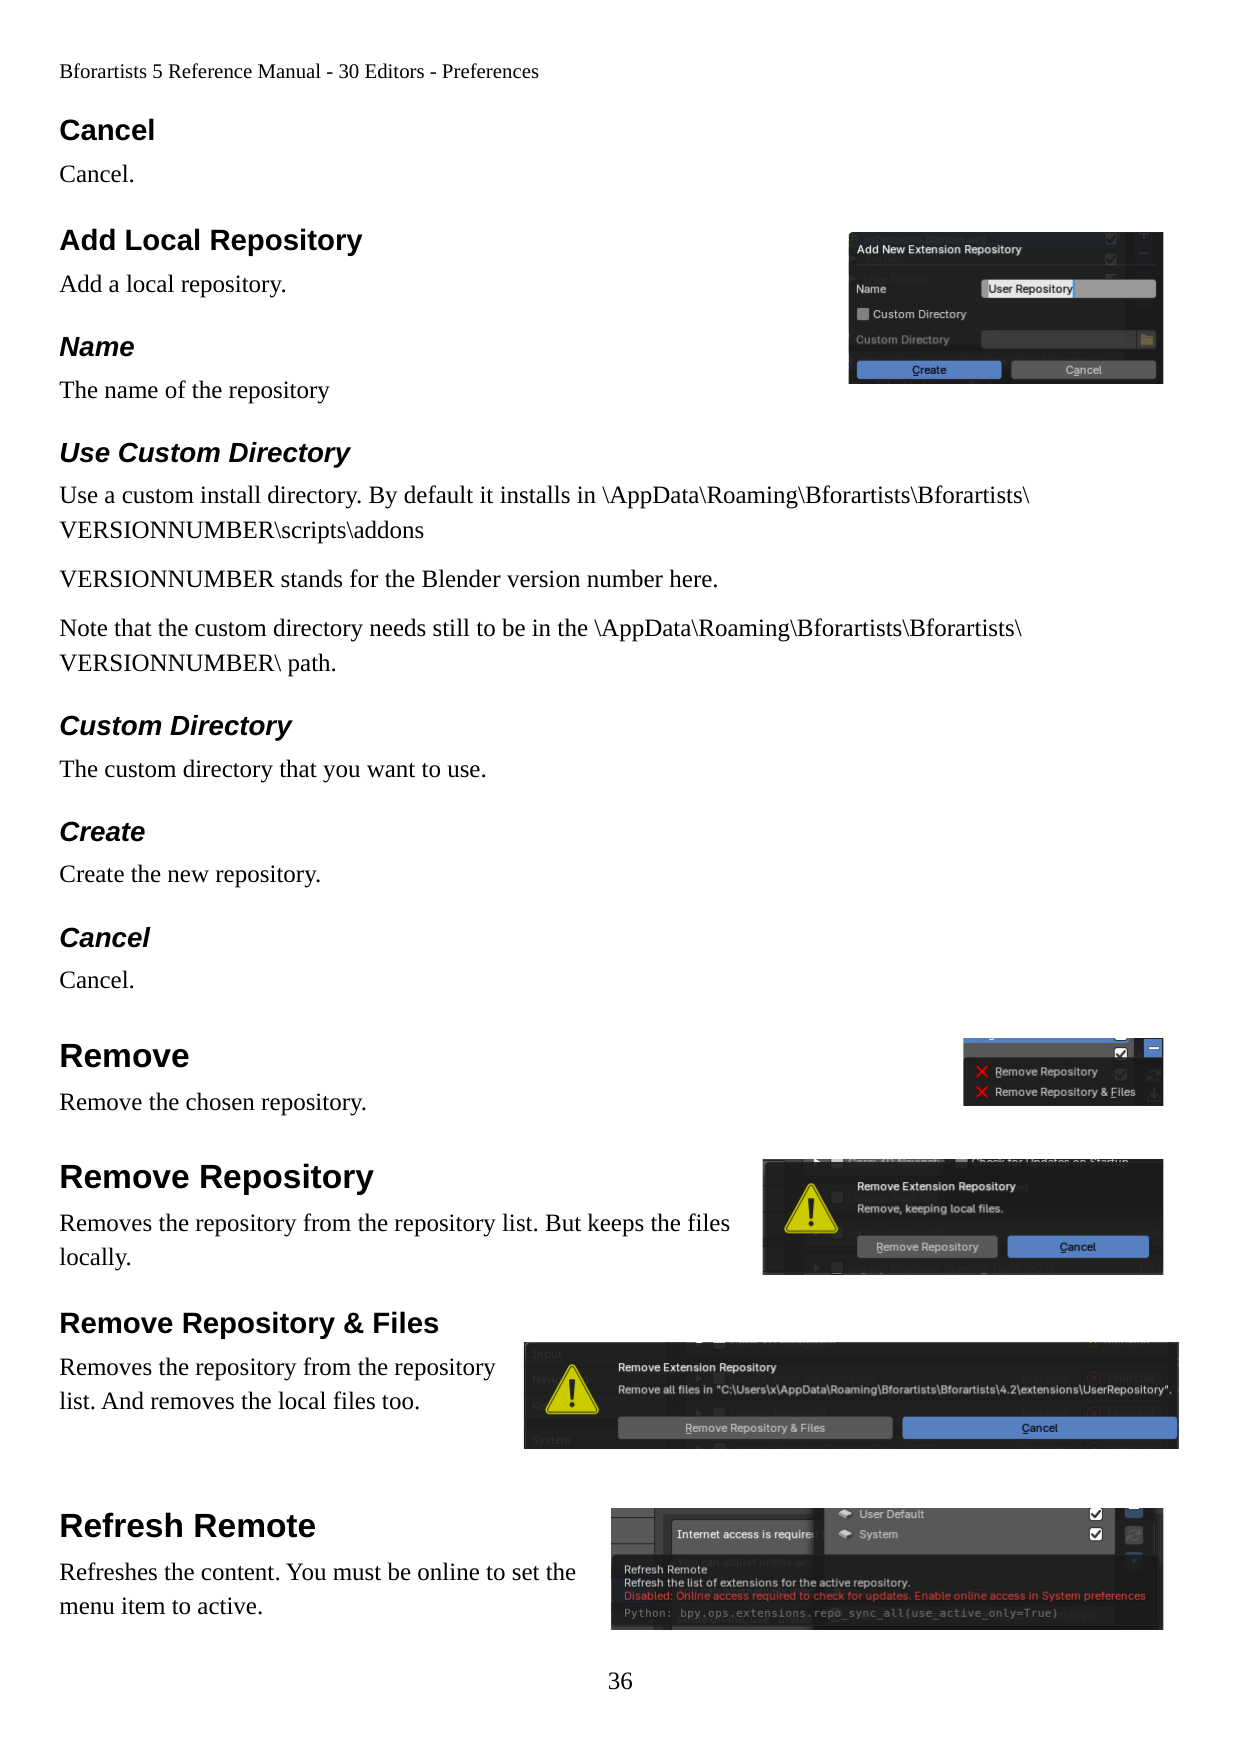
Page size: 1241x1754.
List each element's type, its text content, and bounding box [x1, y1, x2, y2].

text Removes the repository from the repository list. But keeps the files locally. [59, 1208, 762, 1271]
subtitle Use Custom Directory [59, 436, 1181, 468]
subtitle Add Local Repository [59, 222, 1181, 256]
text The custom directory that you want to use. [59, 754, 1181, 782]
text Create the new repository. [59, 859, 1181, 888]
text Removes the repository from the repository list. And removes the local files too. [59, 1352, 523, 1415]
picture [523, 1342, 1179, 1449]
picture [963, 1038, 1164, 1106]
picture [611, 1508, 1164, 1630]
text Cancel. [59, 966, 1181, 994]
subtitle Create [59, 815, 1181, 847]
subtitle Cancel [59, 113, 1181, 146]
text The name of the repository [59, 375, 1181, 403]
text Cancel. [59, 159, 1181, 188]
subtitle Refresh Remote [59, 1505, 1181, 1544]
text Add a local repository. [59, 269, 848, 297]
text Refreshes the content. You must be online to set the menu item to active. [59, 1557, 611, 1620]
text VERSIONNUMBER stands for the Blender version number here. [59, 564, 1181, 593]
subtitle [1164, 330, 1181, 362]
subtitle Name [59, 330, 848, 362]
subtitle Cancel [59, 921, 1181, 953]
text Note that the custom directory needs still to be in the \AppData\Roaming\Bforartists\Bforartists\VERSIONNUMBER\ path. [59, 613, 1181, 676]
subtitle Remove Repository [59, 1156, 1181, 1195]
subtitle Custom Directory [59, 709, 1181, 741]
picture [848, 232, 1164, 384]
text [1164, 269, 1181, 297]
picture [762, 1159, 1164, 1275]
subtitle Remove [59, 1035, 1181, 1074]
text Remove the chosen repository. [59, 1087, 1181, 1115]
subtitle Remove Repository & Files [59, 1306, 1181, 1339]
text Use a custom install directory. By default it installs in \AppData\Roaming\Bforartists\Bforartists\VERSIONNUMBER\scripts\addons [59, 481, 1181, 544]
